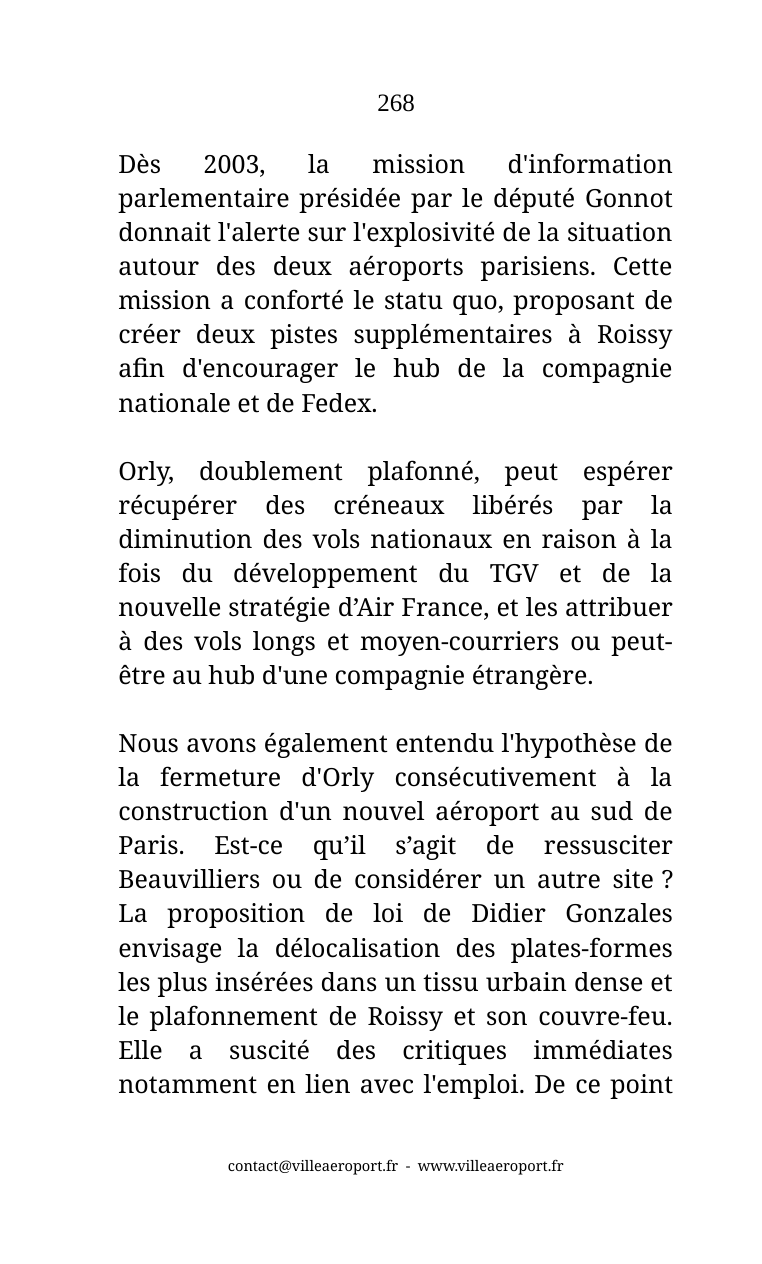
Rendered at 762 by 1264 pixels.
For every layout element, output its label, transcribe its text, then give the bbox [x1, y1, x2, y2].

text Dès 2003, la mission d'information parlementaire présidée par le député Gonnot donnait l'alerte sur l'explosivité de la situation autour des deux aéroports parisiens. Cette mission a conforté le statu quo, proposant de créer deux pistes supplémentaires à Roissy afin d'encourager le hub de la compagnie nationale et de Fedex. [118, 147, 673, 419]
text Nous avons également entendu l'hypothèse de la fermeture d'Orly consécutivement à la construction d'un nouvel aéroport au sud de Paris. Est-ce qu’il s’agit de ressusciter Beauvilliers ou de considérer un autre site ? La proposition de loi de Didier Gonzales envisage la délocalisation des plates-formes les plus insérées dans un tissu urbain dense et le plafonnement de Roissy et son couvre-feu. Elle a suscité des critiques immédiates notamment en lien avec l'emploi. De ce point [118, 726, 673, 1101]
text Orly, doublement plafonné, peut espérer récupérer des créneaux libérés par la diminution des vols nationaux en raison à la fois du développement du TGV et de la nouvelle stratégie d’Air France, et les attribuer à des vols longs et moyen-courriers ou peut-être au hub d'une compagnie étrangère. [118, 453, 673, 692]
